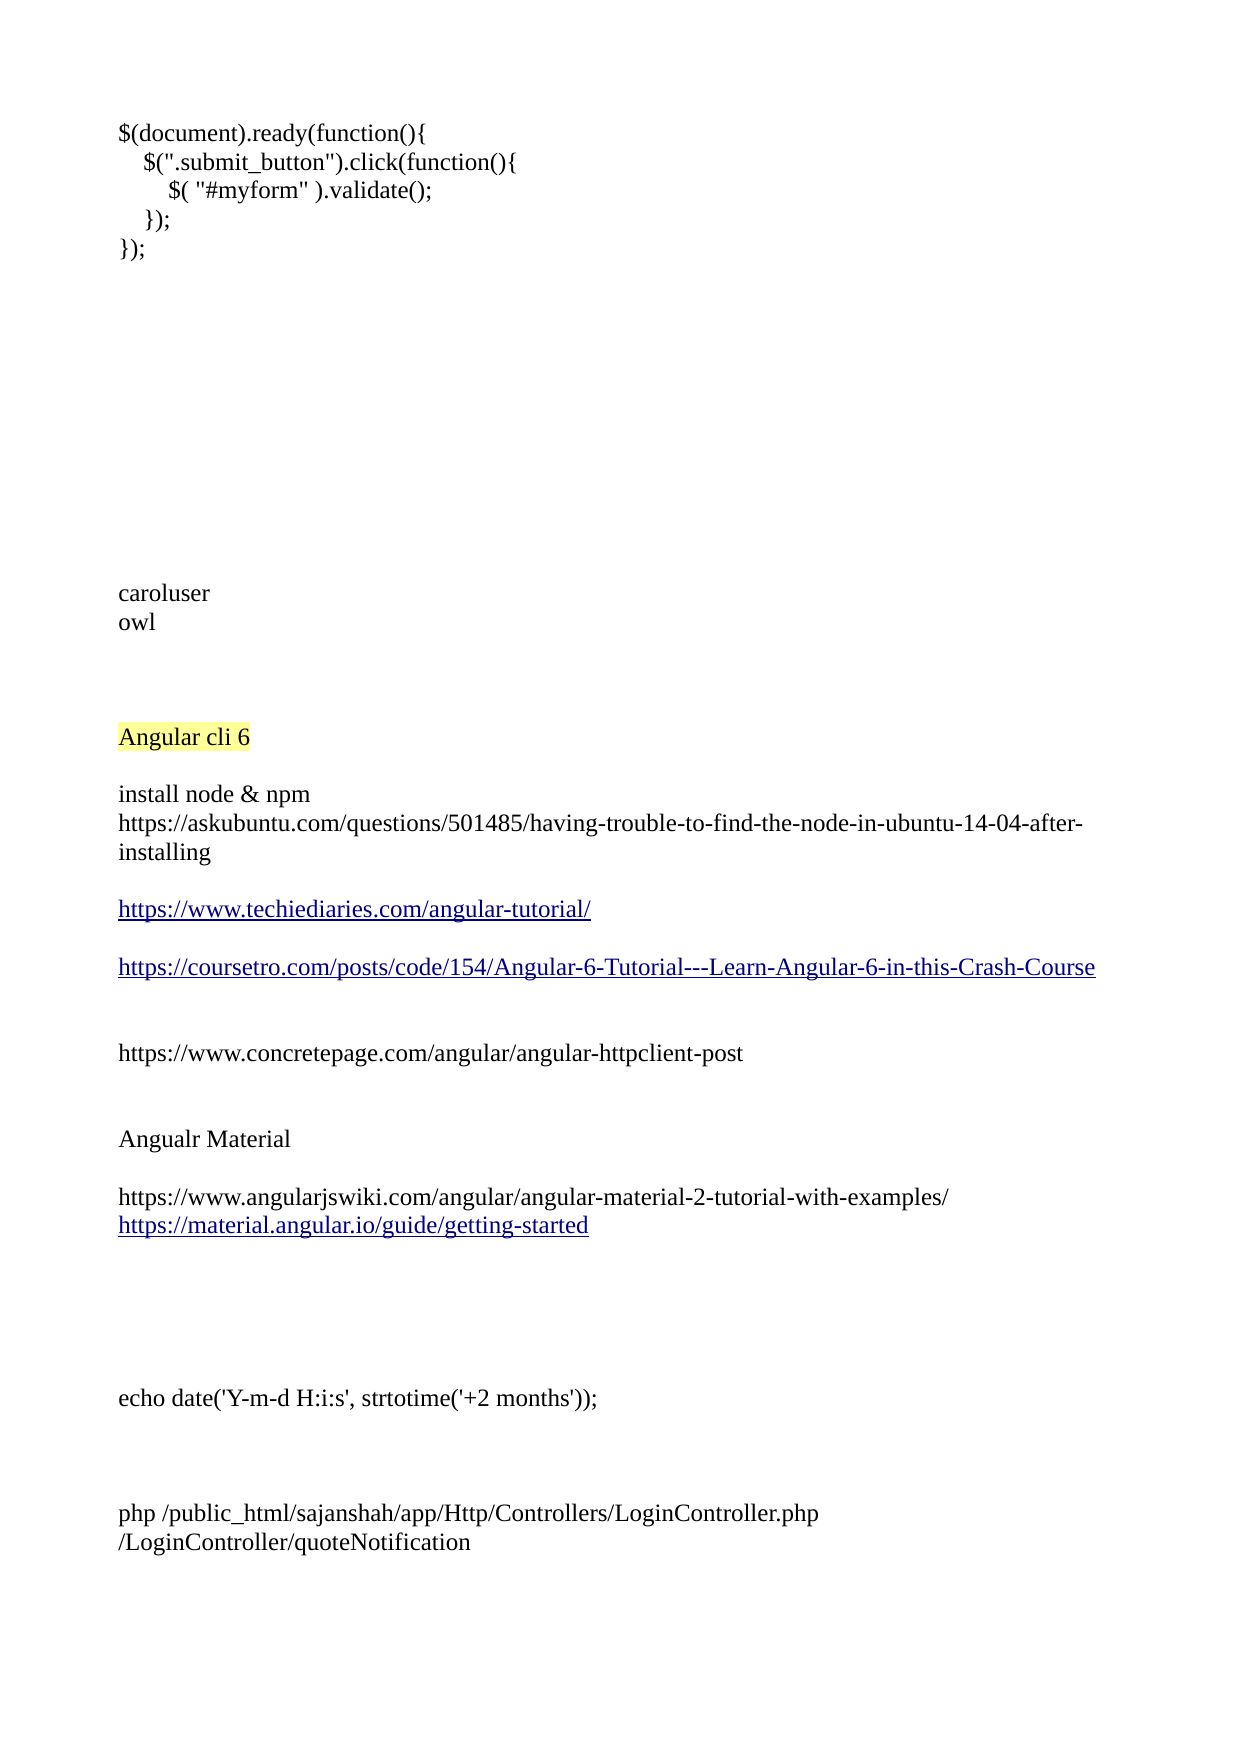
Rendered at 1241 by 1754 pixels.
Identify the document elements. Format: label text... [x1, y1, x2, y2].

text $(document).ready(function(){ [118, 118, 1122, 147]
text $( "#myform" ).validate(); [118, 176, 1122, 204]
text }); [118, 233, 1122, 262]
text Angular cli 6 [118, 722, 1122, 751]
text owl [118, 607, 1122, 636]
text https://www.angularjswiki.com/angular/angular-material-2-tutorial-with-examples/ [118, 1182, 1122, 1211]
text https://material.angular.io/guide/getting-started [118, 1211, 1122, 1239]
text echo date('Y-m-d H:i:s', strtotime('+2 months')); [118, 1383, 1122, 1412]
text $(".submit_button").click(function(){ [118, 147, 1122, 176]
text https://askubuntu.com/questions/501485/having-trouble-to-find-the-node-in-ubuntu-14-04-after-installing [118, 808, 1122, 866]
text caroluser [118, 578, 1122, 607]
text https://www.concretepage.com/angular/angular-httpclient-post [118, 1038, 1122, 1067]
text Angualr Material [118, 1124, 1122, 1153]
text }); [118, 204, 1122, 233]
text https://coursetro.com/posts/code/154/Angular-6-Tutorial---Learn-Angular-6-in-this-Crash-Course [118, 952, 1122, 981]
text https://www.techiediaries.com/angular-tutorial/ [118, 894, 1122, 923]
text install node & npm [118, 779, 1122, 808]
text php /public_html/sajanshah/app/Http/Controllers/LoginController.php /LoginController/quoteNotification [118, 1498, 1122, 1556]
